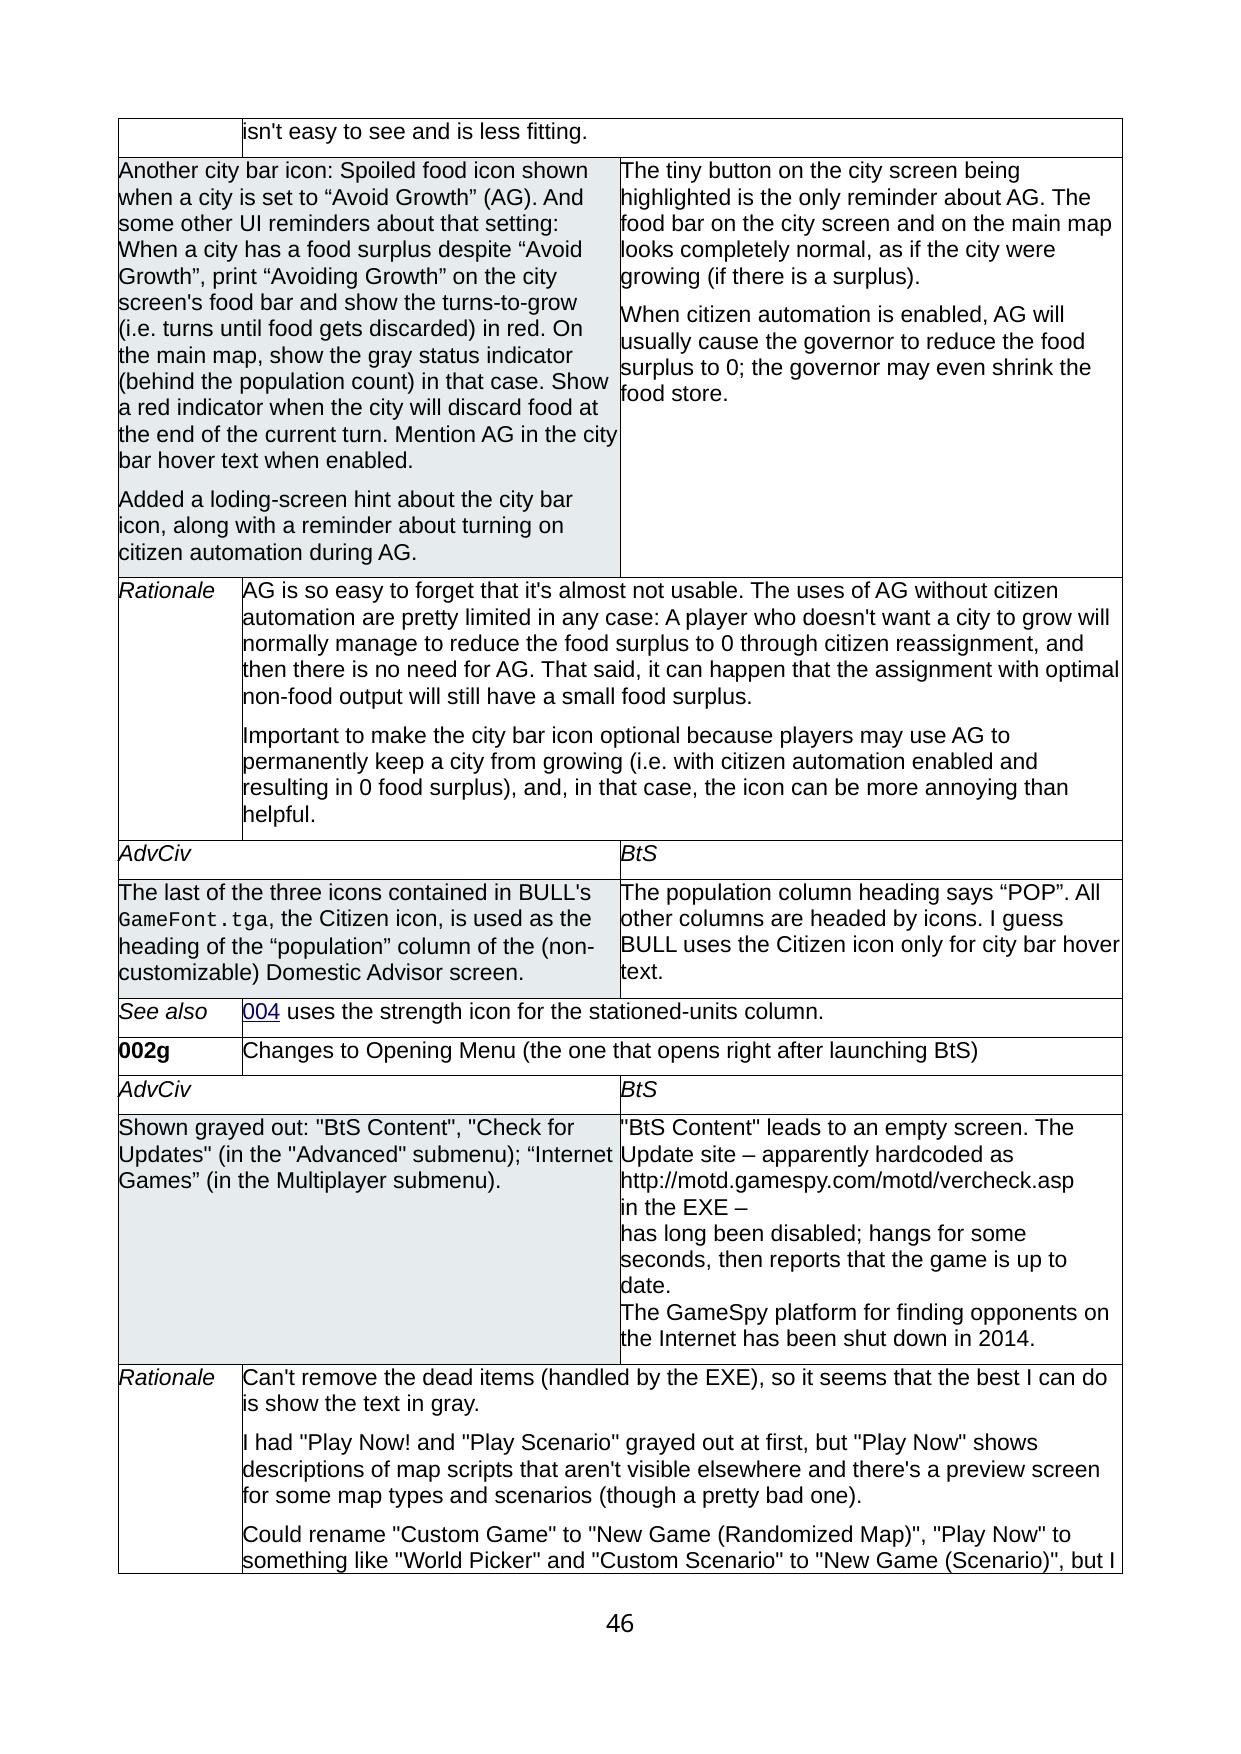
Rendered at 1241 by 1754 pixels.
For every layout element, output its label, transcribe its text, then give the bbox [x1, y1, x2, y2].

table_cell Changes to Opening Menu (the one that opens right after launching BtS) [243, 1038, 1122, 1075]
table_cell Another city bar icon: Spoiled food icon shown when a city is set to “Avoid Growth” (AG). And some other UI reminders about that setting: When a city has a food surplus despite “Avoid Growth”, print “Avoiding Growth” on the city screen's food bar and show the turns-to-grow (i.e. turns until food gets discarded) in red. On the main map, show the gray status indicator (behind the population count) in that case. Show a red indicator when the city will discard food at the end of the current turn. Mention AG in the city bar hover text when enabled. Added a loding-screen hint about the city bar icon, along with a reminder about turning on citizen automation during AG. [119, 158, 620, 577]
table_cell AdvCiv [119, 1076, 620, 1114]
table_cell 002g [119, 1038, 242, 1075]
table_cell The last of the three icons contained in BULL's GameFont.tga, the Citizen icon, is used as the heading of the “population” column of the (non-customizable) Domestic Advisor screen. [119, 880, 620, 998]
table_cell BtS [621, 1076, 1122, 1114]
table_cell See also [119, 999, 242, 1037]
table_cell AdvCiv [119, 841, 620, 878]
table_cell The population column heading says “POP”. All other columns are headed by icons. I guess BULL uses the Citizen icon only for city bar hover text. [621, 880, 1122, 998]
table_cell [119, 119, 242, 157]
table_cell BtS [621, 841, 1122, 878]
table_cell Shown grayed out: "BtS Content", "Check for Updates" (in the "Advanced" submenu); “Internet Games” (in the Multiplayer submenu). [119, 1115, 620, 1364]
table_cell Rationale [119, 1365, 242, 1573]
table_cell Rationale [119, 578, 242, 839]
table_cell The tiny button on the city screen being highlighted is the only reminder about AG. The food bar on the city screen and on the main map looks completely normal, as if the city were growing (if there is a surplus). When citizen automation is enabled, AG will usually cause the governor to reduce the food surplus to 0; the governor may even shrink the food store. [621, 158, 1122, 577]
table_cell 004 uses the strength icon for the stationed-units column. [243, 999, 1122, 1037]
table_cell Can't remove the dead items (handled by the EXE), so it seems that the best I can do is show the text in gray. I had "Play Now! and "Play Scenario" grayed out at first, but "Play Now" shows descriptions of map scripts that aren't visible elsewhere and there's a preview screen for some map types and scenarios (though a pretty bad one). Could rename "Custom Game" to "New Game (Randomized Map)", "Play Now" to something like "World Picker" and "Custom Scenario" to "New Game (Scenario)", but I [243, 1365, 1122, 1573]
table_cell "BtS Content" leads to an empty screen. The Update site – apparently hardcoded as http://motd.gamespy.com/motd/vercheck.asp in the EXE – has long been disabled; hangs for some seconds, then reports that the game is up to date. The GameSpy platform for finding opponents on the Internet has been shut down in 2014. [621, 1115, 1122, 1364]
table_cell AG is so easy to forget that it's almost not usable. The uses of AG without citizen automation are pretty limited in any case: A player who doesn't want a city to grow will normally manage to reduce the food surplus to 0 through citizen reassignment, and then there is no need for AG. That said, it can happen that the assignment with optimal non-food output will still have a small food surplus. Important to make the city bar icon optional because players may use AG to permanently keep a city from growing (i.e. with citizen automation enabled and resulting in 0 food surplus), and, in that case, the icon can be more annoying than helpful. [243, 578, 1122, 839]
table_cell isn't easy to see and is less fitting. [243, 119, 1122, 157]
